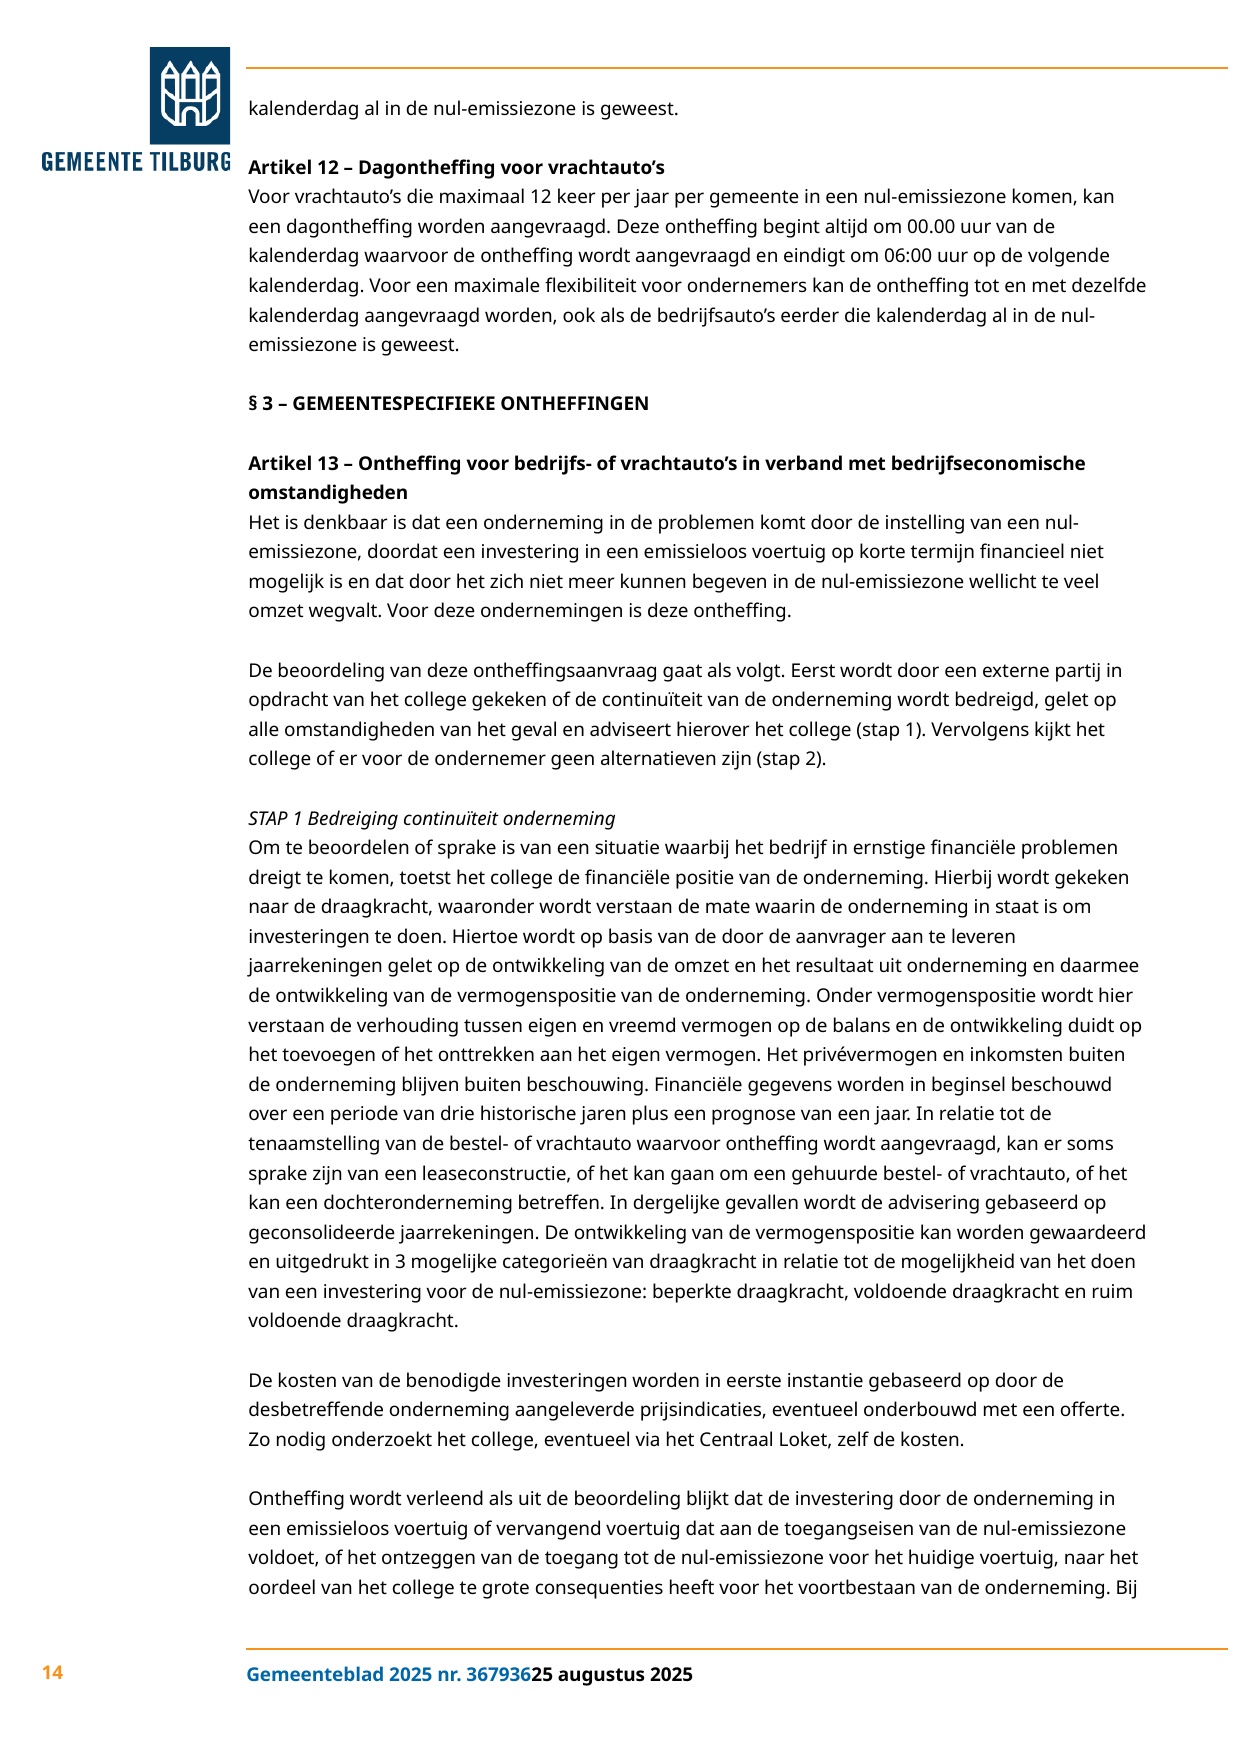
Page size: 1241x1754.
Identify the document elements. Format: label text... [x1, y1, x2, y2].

text kalenderdag al in de nul-emissiezone is geweest. [248, 95, 1152, 121]
text De kosten van de benodigde investeringen worden in eerste instantie gebaseerd op door de desbetreffende onderneming aangeleverde prijsindicaties, eventueel onderbouwd met een offerte. Zo nodig onderzoekt het college, eventueel via het Centraal Loket, zelf de kosten. [248, 1367, 1152, 1452]
text Ontheffing wordt verleend als uit de beoordeling blijkt dat de investering door de onderneming in een emissieloos voertuig of vervangend voertuig dat aan de toegangseisen van de nul-emissiezone voldoet, of het ontzeggen van de toegang tot de nul-emissiezone voor het huidige voertuig, naar het oordeel van het college te grote consequenties heeft voor het voortbestaan van de onderneming. Bij [248, 1485, 1152, 1600]
text Om te beoordelen of sprake is van een situatie waarbij het bedrijf in ernstige financiële problemen dreigt te komen, toetst het college de financiële positie van de onderneming. Hierbij wordt gekeken naar de draagkracht, waaronder wordt verstaan de mate waarin de onderneming in staat is om investeringen te doen. Hiertoe wordt op basis van de door de aanvrager aan te leveren jaarrekeningen gelet op de ontwikkeling van de omzet en het resultaat uit onderneming en daarmee de ontwikkeling van de vermogenspositie van de onderneming. Onder vermogenspositie wordt hier verstaan de verhouding tussen eigen en vreemd vermogen op de balans en de ontwikkeling duidt op het toevoegen of het onttrekken aan het eigen vermogen. Het privévermogen en inkomsten buiten de onderneming blijven buiten beschouwing. Financiële gegevens worden in beginsel beschouwd over een periode van drie historische jaren plus een prognose van een jaar. In relatie tot de tenaamstelling van de bestel- of vrachtauto waarvoor ontheffing wordt aangevraagd, kan er soms sprake zijn van een leaseconstructie, of het kan gaan om een gehuurde bestel- of vrachtauto, of het kan een dochteronderneming betreffen. In dergelijke gevallen wordt de advisering gebaseerd op geconsolideerde jaarrekeningen. De ontwikkeling van de vermogenspositie kan worden gewaardeerd en uitgedrukt in 3 mogelijke categorieën van draagkracht in relatie tot de mogelijkheid van het doen van een investering voor de nul-emissiezone: beperkte draagkracht, voldoende draagkracht en ruim voldoende draagkracht. [248, 834, 1152, 1333]
text STAP 1 Bedreiging continuïteit onderneming [248, 805, 1152, 831]
text Artikel 12 – Dagontheffing voor vrachtauto’s [248, 154, 1152, 180]
text Het is denkbaar is dat een onderneming in de problemen komt door de instelling van een nul-emissiezone, doordat een investering in een emissieloos voertuig op korte termijn financieel niet mogelijk is en dat door het zich niet meer kunnen begeven in de nul-emissiezone wellicht te veel omzet wegvalt. Voor deze ondernemingen is deze ontheffing. [248, 509, 1152, 623]
picture [41, 47, 231, 172]
text Artikel 13 – Ontheffing voor bedrijfs- of vrachtauto’s in verband met bedrijfseconomische omstandigheden [248, 450, 1152, 505]
text Voor vrachtauto’s die maximaal 12 keer per jaar per gemeente in een nul-emissiezone komen, kan een dagontheffing worden aangevraagd. Deze ontheffing begint altijd om 00.00 uur van de kalenderdag waarvoor de ontheffing wordt aangevraagd en eindigt om 06:00 uur op de volgende kalenderdag. Voor een maximale flexibiliteit voor ondernemers kan de ontheffing tot en met dezelfde kalenderdag aangevraagd worden, ook als de bedrijfsauto’s eerder die kalenderdag al in de nul-emissiezone is geweest. [248, 183, 1152, 357]
text § 3 – GEMEENTESPECIFIEKE ONTHEFFINGEN [248, 391, 1152, 416]
text De beoordeling van deze ontheffingsaanvraag gaat als volgt. Eerst wordt door een externe partij in opdracht van het college gekeken of de continuïteit van de onderneming wordt bedreigd, gelet op alle omstandigheden van het geval en adviseert hierover het college (stap 1). Vervolgens kijkt het college of er voor de ondernemer geen alternatieven zijn (stap 2). [248, 657, 1152, 771]
